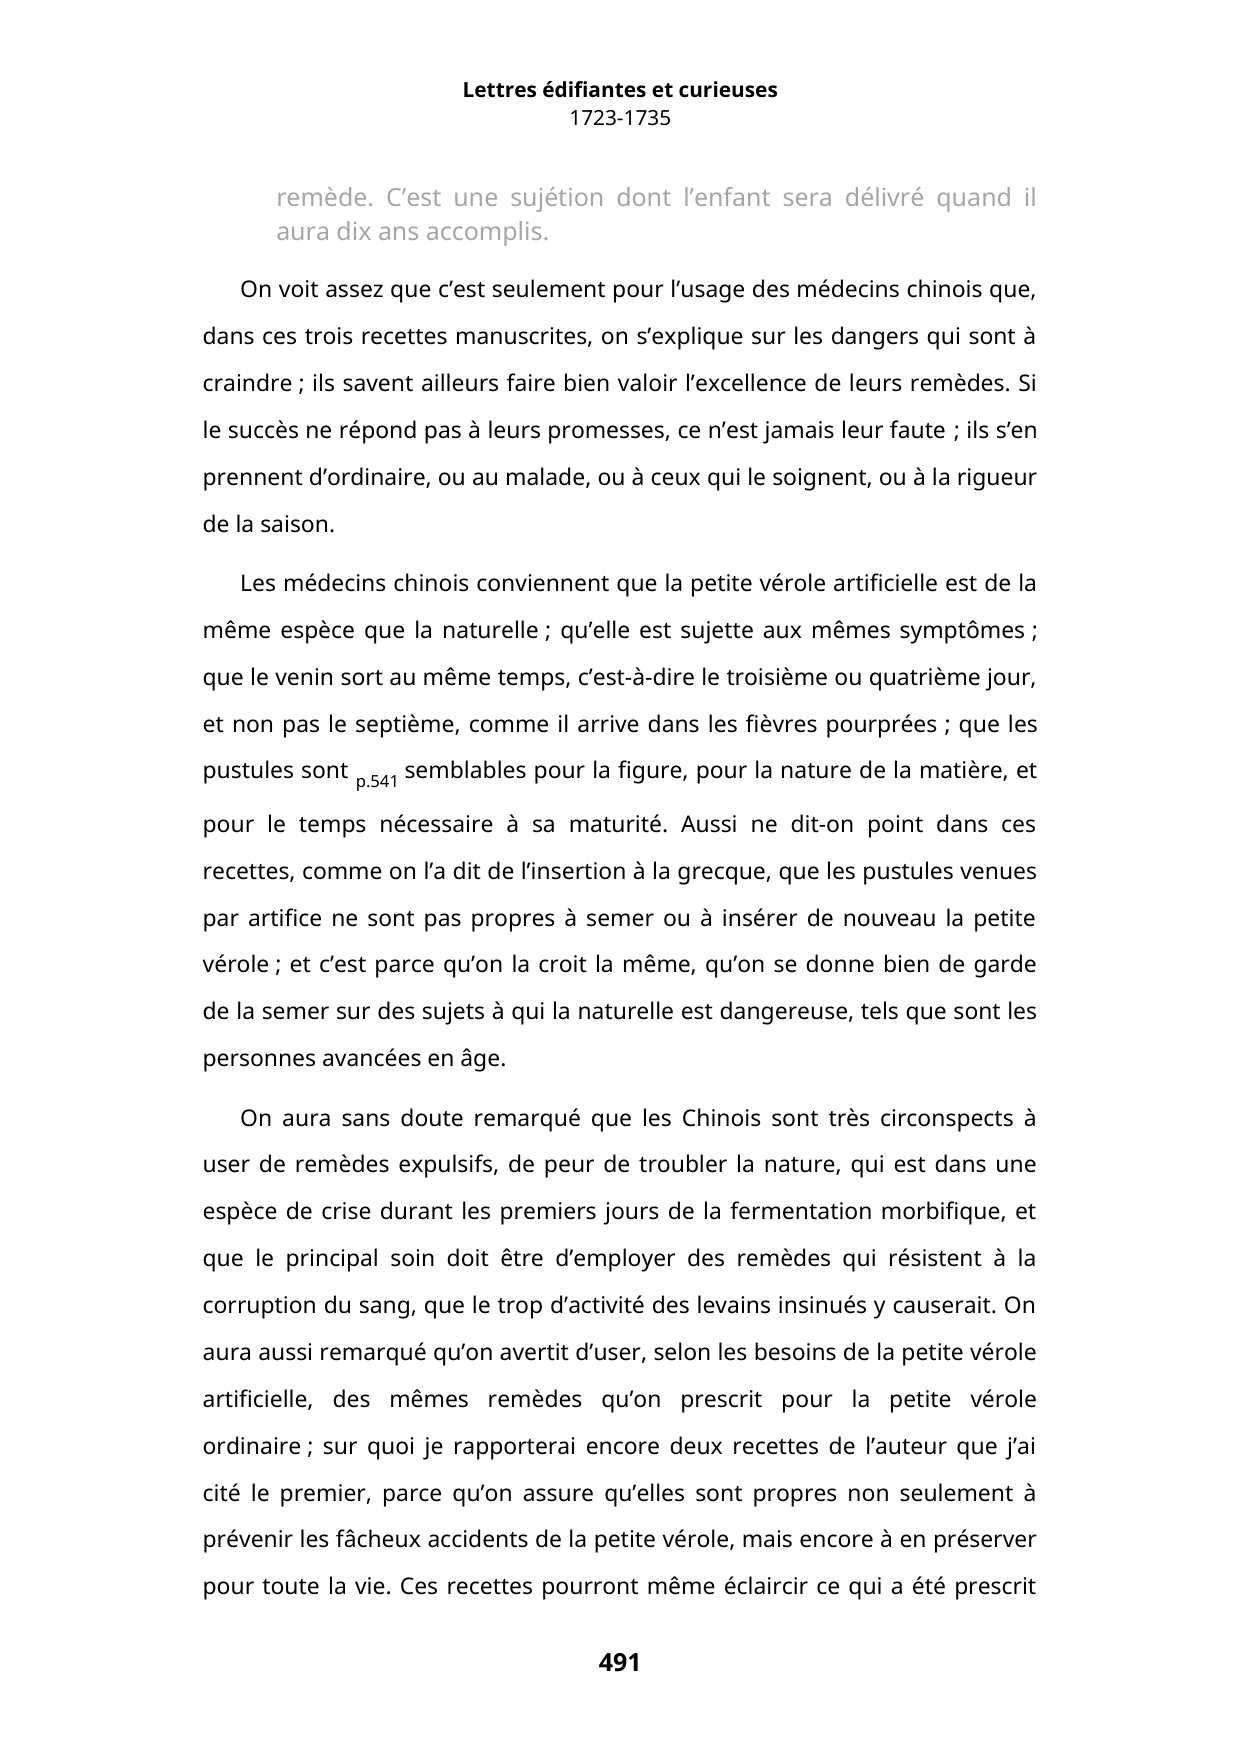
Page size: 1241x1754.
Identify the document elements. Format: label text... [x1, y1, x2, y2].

text On voit assez que c’est seulement pour l’usage des médecins chinois que, dans ces trois recettes manuscrites, on s’explique sur les dangers qui sont à craindre ; ils savent ailleurs faire bien valoir l’excellence de leurs remèdes. Si le succès ne répond pas à leurs promesses, ce n’est jamais leur faute ; ils s’en prennent d’ordinaire, ou au malade, ou à ceux qui le soignent, ou à la rigueur de la saison. [202, 273, 1038, 539]
text On aura sans doute remarqué que les Chinois sont très circonspects à user de remèdes expulsifs, de peur de troubler la nature, qui est dans une espèce de crise durant les premiers jours de la fermentation morbifique, et que le principal soin doit être d’employer des remèdes qui résistent à la corruption du sang, que le trop d’activité des levains insinués y causerait. On aura aussi remarqué qu’on avertit d’user, selon les besoins de la petite vérole artificielle, des mêmes remèdes qu’on prescrit pour la petite vérole ordinaire ; sur quoi je rapporterai encore deux recettes de l’auteur que j’ai cité le premier, parce qu’on assure qu’elles sont propres non seulement à prévenir les fâcheux accidents de la petite vérole, mais encore à en préserver pour toute la vie. Ces recettes pourront même éclaircir ce qui a été prescrit [202, 1101, 1038, 1601]
text remède. C’est une sujétion dont l’enfant sera délivré quand il aura dix ans accomplis. [276, 180, 1038, 248]
text Les médecins chinois conviennent que la petite vérole artificielle est de la même espèce que la naturelle ; qu’elle est sujette aux mêmes symptômes ; que le venin sort au même temps, c’est-à-dire le troisième ou quatrième jour, et non pas le septième, comme il arrive dans les fièvres pourprées ; que les pustules sont p.541 semblables pour la figure, pour la nature de la matière, et pour le temps nécessaire à sa maturité. Aussi ne dit-on point dans ces recettes, comme on l’a dit de l’insertion à la grecque, que les pustules venues par artifice ne sont pas propres à semer ou à insérer de nouveau la petite vérole ; et c’est parce qu’on la croit la même, qu’on se donne bien de garde de la semer sur des sujets à qui la naturelle est dangereuse, tels que sont les personnes avancées en âge. [202, 567, 1038, 1073]
